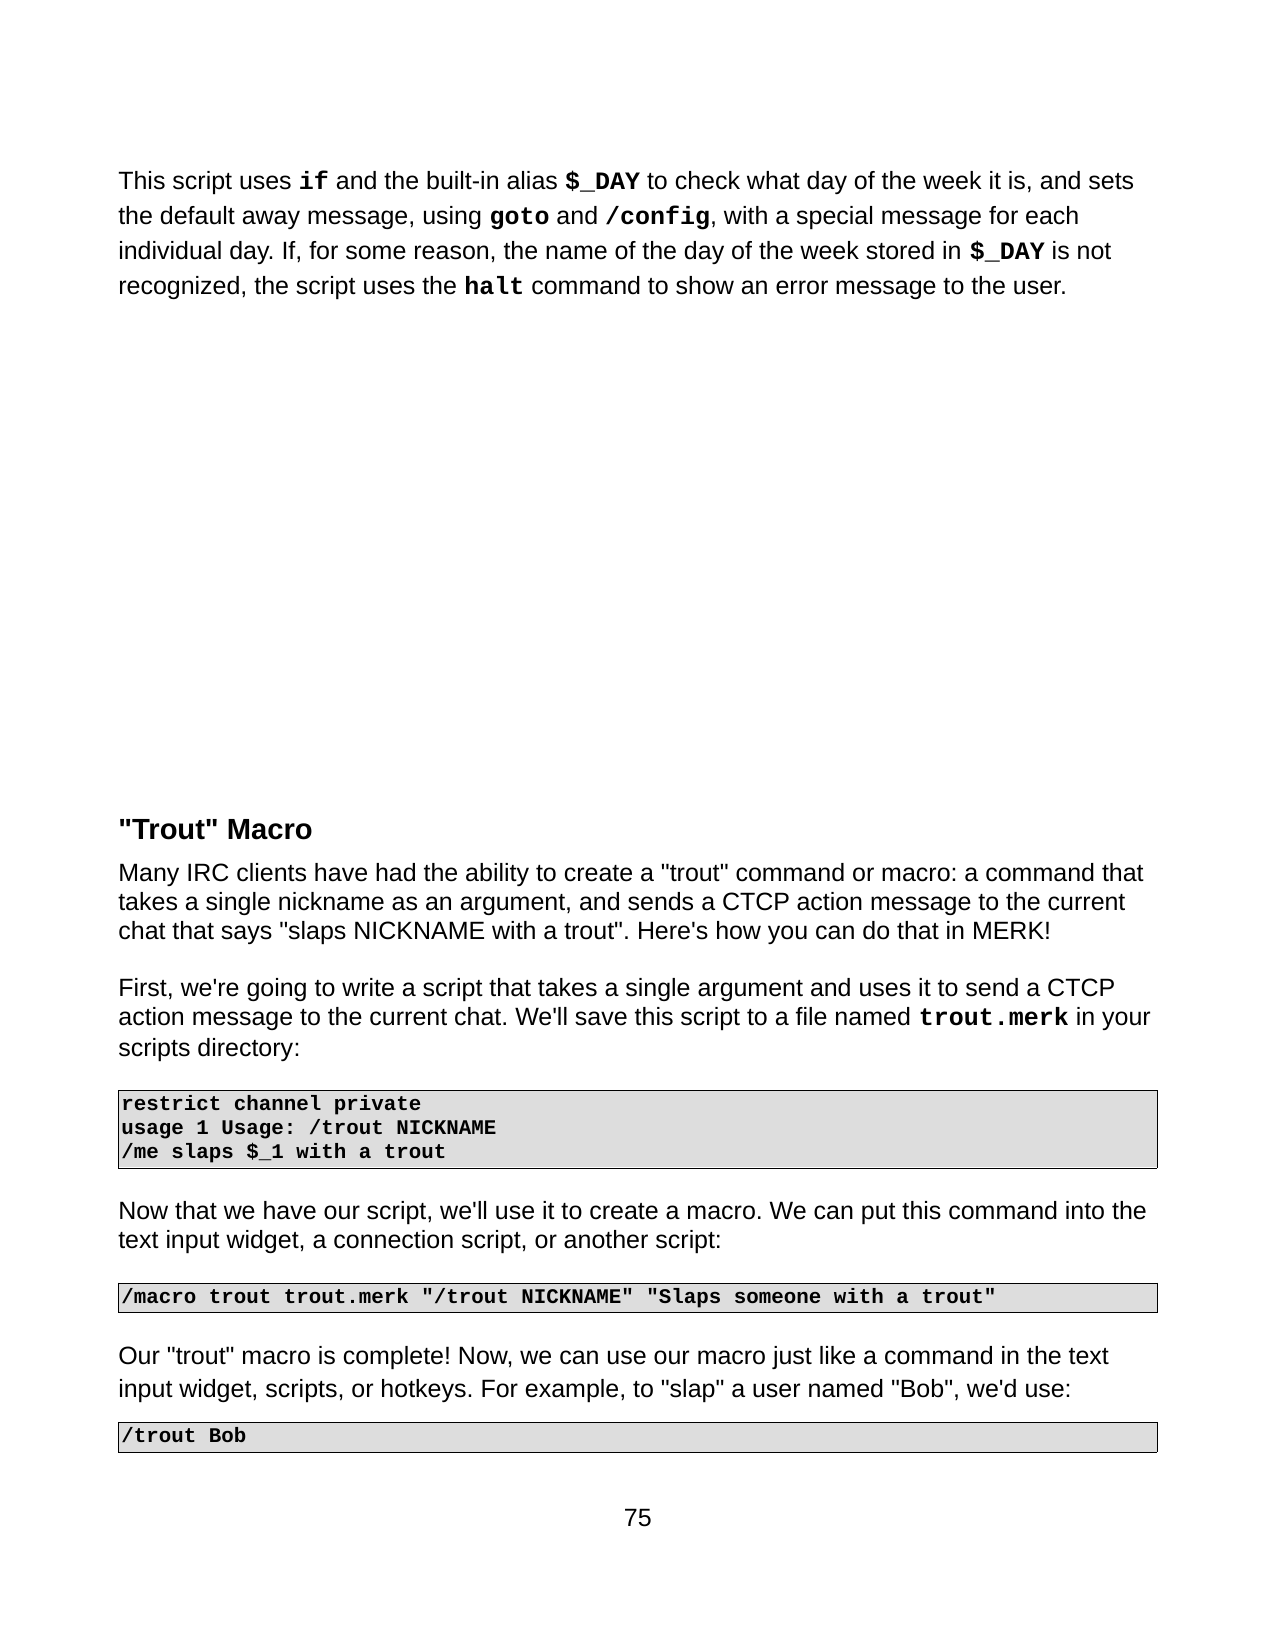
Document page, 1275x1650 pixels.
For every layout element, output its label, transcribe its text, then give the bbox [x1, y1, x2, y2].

text Our "trout" macro is complete! Now, we can use our macro just like a command in the text input widget, scripts, or hotkeys. For example, to "slap" a user named "Bob", we'd use: [118, 1341, 1157, 1403]
table_header /macro trout trout.merk "/trout NICKNAME" "Slaps someone with a trout" [119, 1284, 1157, 1312]
text Many IRC clients have had the ability to create a "trout" command or macro: a command that takes a single nickname as an argument, and sends a CTCP action message to the current chat that says "slaps NICKNAME with a trout". Here's how you can do that in MERK! [118, 858, 1157, 944]
subtitle "Trout" Macro [118, 812, 1157, 846]
text This script uses if and the built-in alias $_DAY to check what day of the week it is, and sets the default away message, using goto and /config, with a special message for each individual day. If, for some reason, the name of the day of the week stored in $_DAY is not recognized, the script uses the halt command to show an error message to the user. [118, 166, 1157, 302]
text First, we're going to write a script that takes a single argument and uses it to send a CTCP action message to the current chat. We'll save this script to a file named trout.merk in your scripts directory: [118, 973, 1157, 1062]
text Now that we have our script, we'll use it to create a macro. We can put this command into the text input widget, a connection script, or another script: [118, 1169, 1157, 1254]
table_header /trout Bob [119, 1423, 1157, 1452]
table_header restrict channel private usage 1 Usage: /trout NICKNAME /me slaps $_1 with a trout [119, 1091, 1157, 1167]
